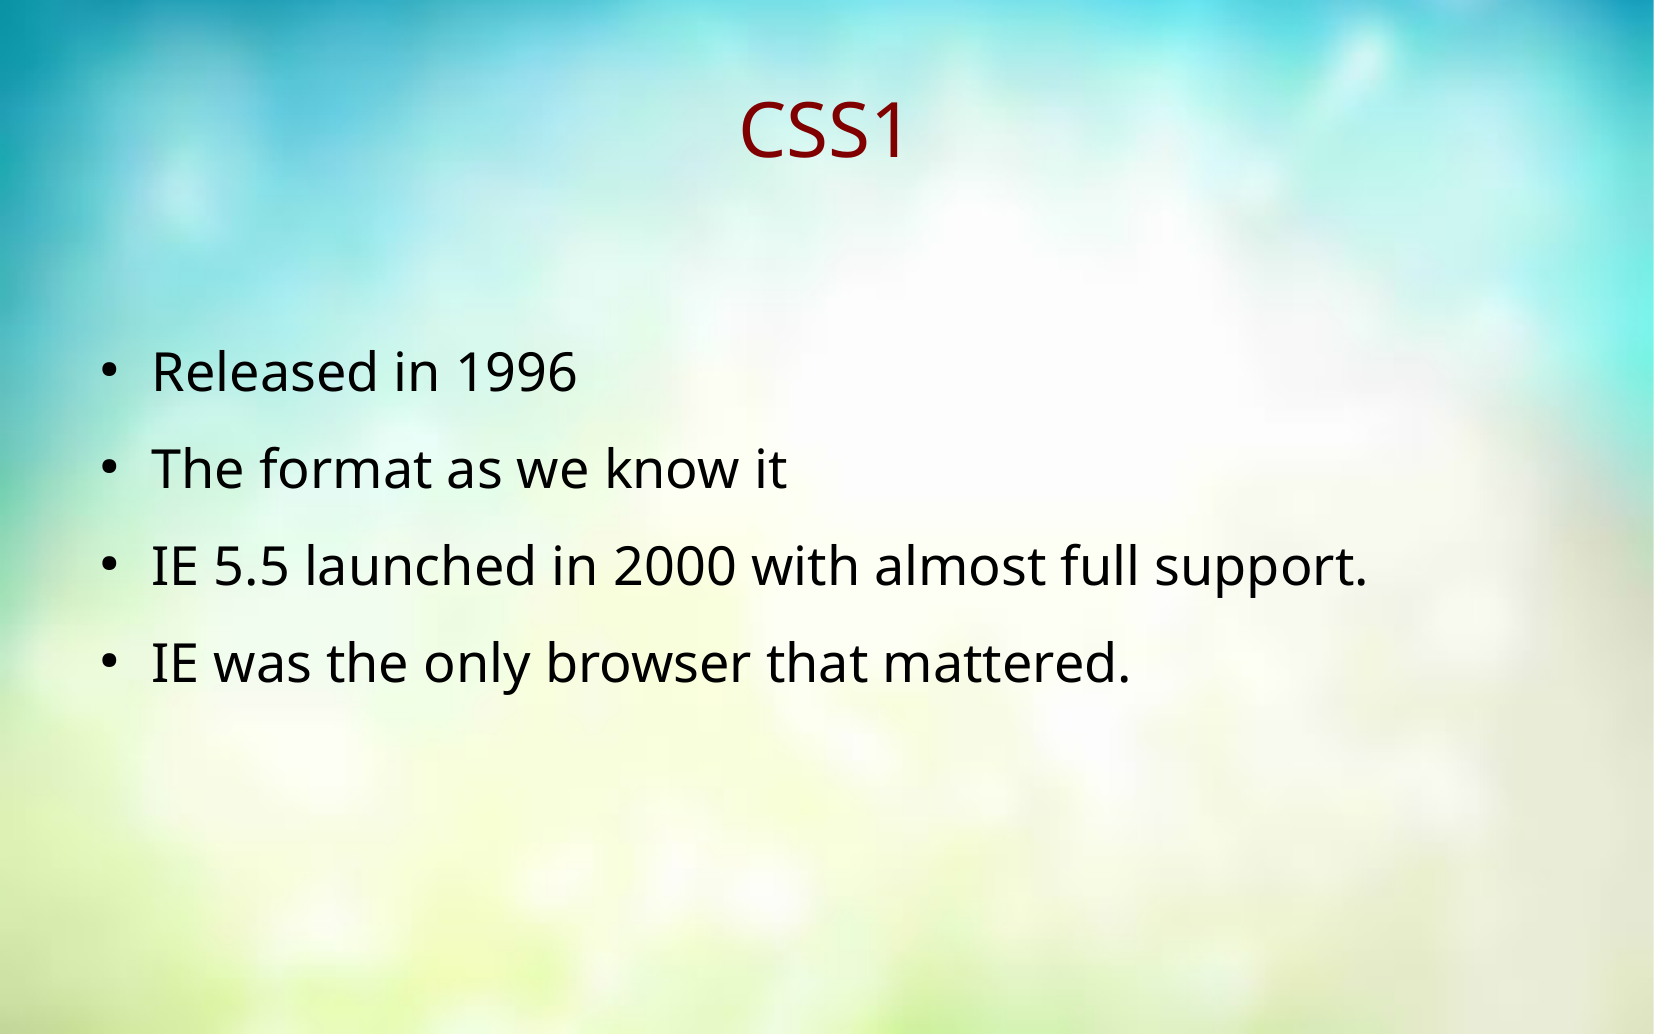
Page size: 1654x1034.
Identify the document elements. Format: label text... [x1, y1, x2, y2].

list Released in 1996 The format as we know it IE 5.5 launched in 2000 with almost full support. IE was the only browser that mattered. [82, 333, 1571, 701]
picture [0, 0, 1654, 1034]
title CSS1 [82, 41, 1571, 214]
